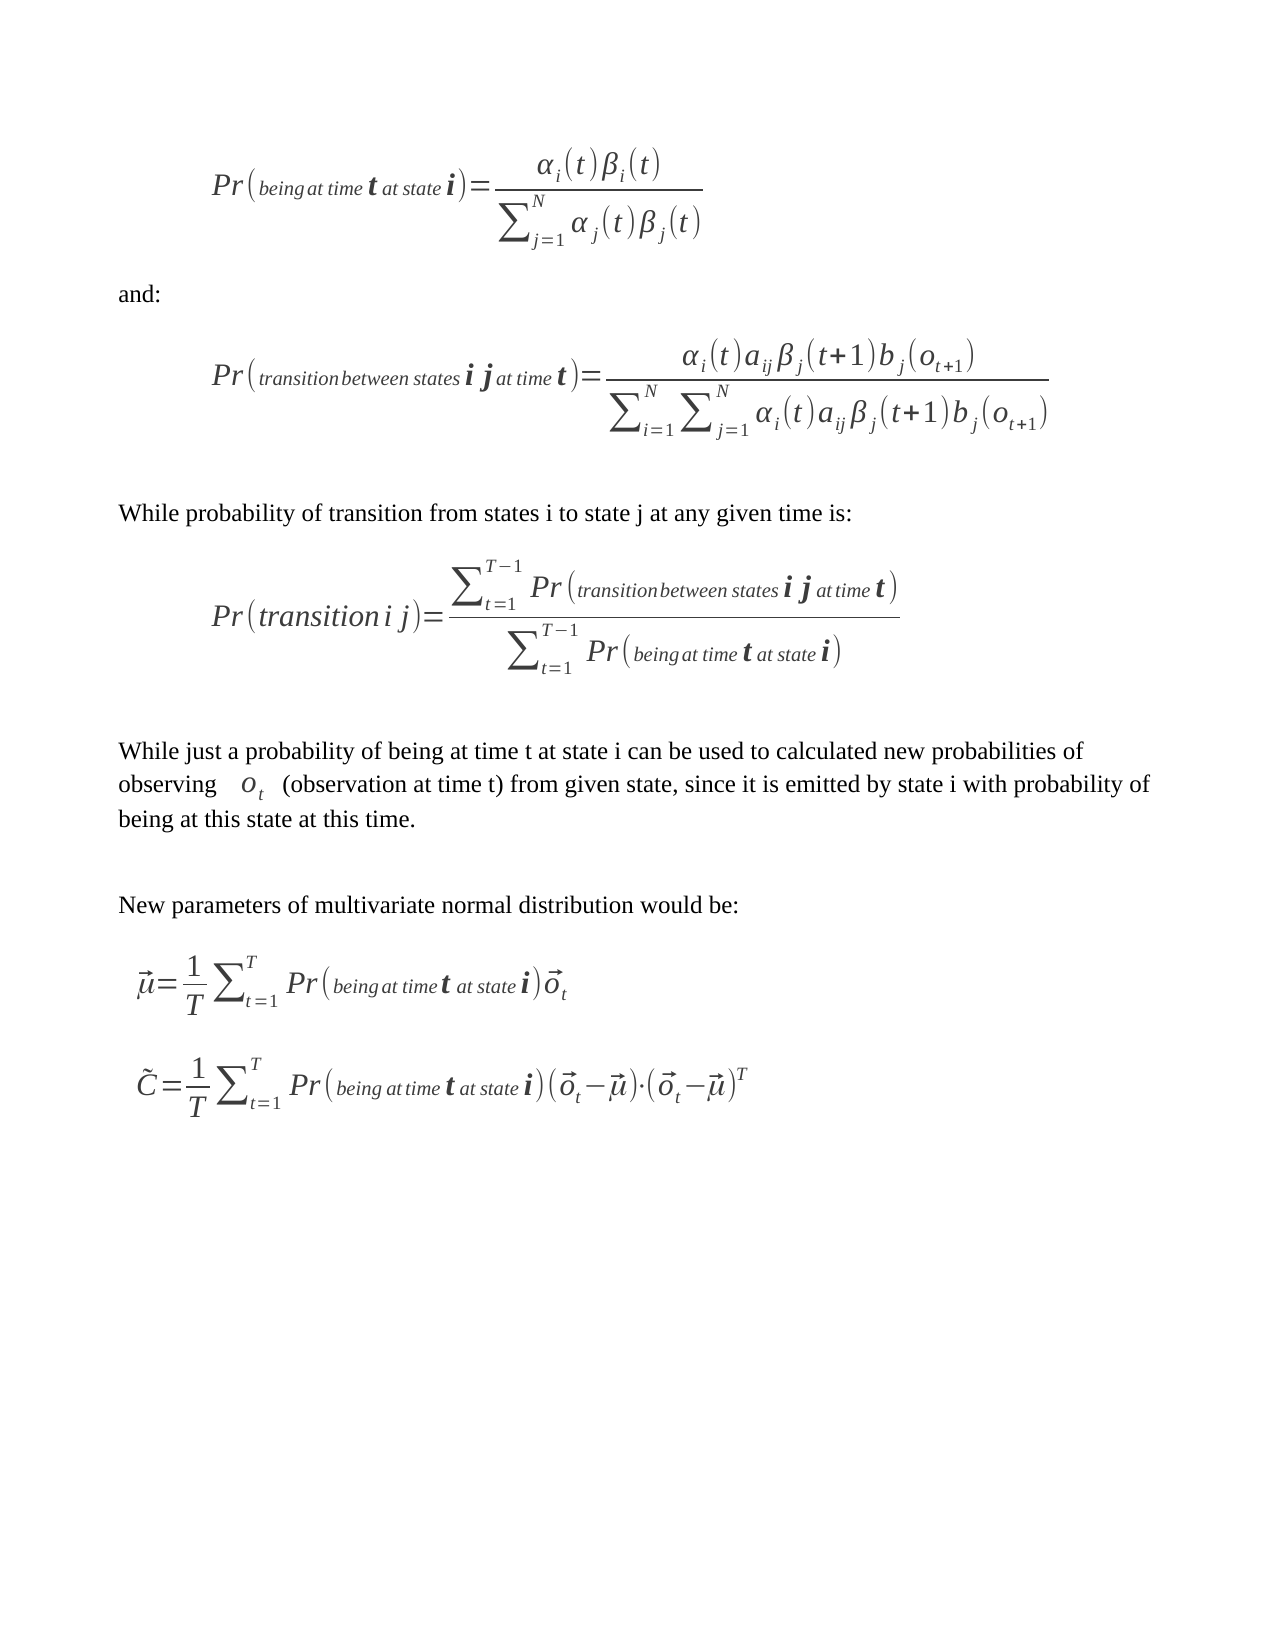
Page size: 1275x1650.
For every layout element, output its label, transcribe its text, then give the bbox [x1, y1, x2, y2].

text New parameters of multivariate normal distribution would be: [118, 890, 1157, 919]
text While just a probability of being at time t at state i can be used to calculated new probabilities of observing (observation at time t) from given state, since it is emitted by state i with probability of being at this state at this time. [118, 736, 1157, 833]
text and: [118, 279, 1157, 308]
text While probability of transition from states i to state j at any given time is: [118, 498, 1157, 527]
